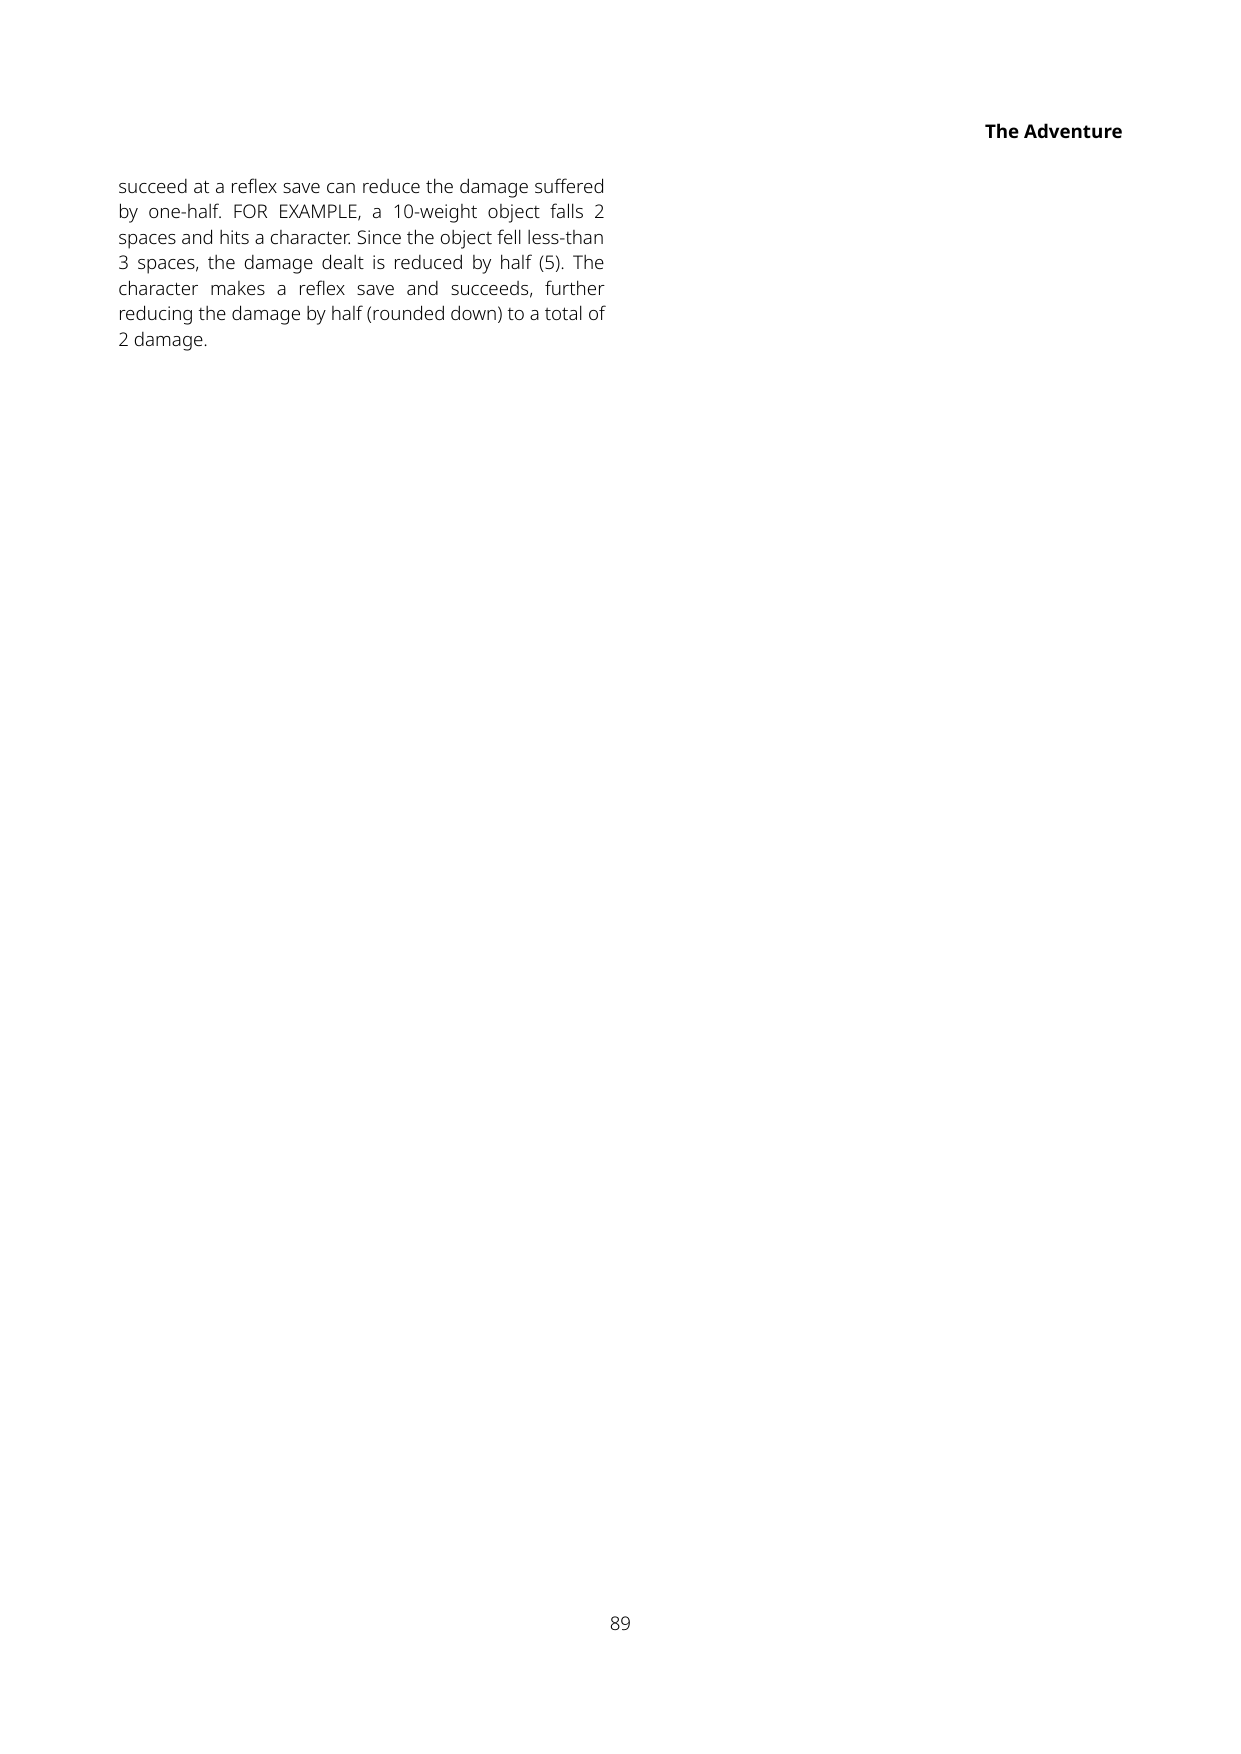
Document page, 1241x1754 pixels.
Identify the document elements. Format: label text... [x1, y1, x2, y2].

text succeed at a reflex save can reduce the damage suffered by one-half. FOR EXAMPLE, a 10-weight object falls 2 spaces and hits a character. Since the object fell less-than 3 spaces, the damage dealt is reduced by half (5). The character makes a reflex save and succeeds, further reducing the damage by half (rounded down) to a total of 2 damage. [118, 173, 605, 352]
